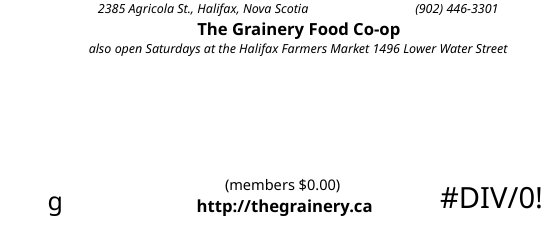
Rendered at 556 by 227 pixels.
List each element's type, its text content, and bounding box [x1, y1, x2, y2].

table_cell #DIV/0! [416, 175, 550, 217]
table_cell [47, 57, 550, 175]
table_header 2385 Agricola St., Halifax, Nova Scotia (902) 446-3301 The Grainery Food Co-op also open Saturdays at the Halifax Farmers Market 1496 Lower Water Street [47, 0, 550, 57]
table_cell g [47, 175, 153, 217]
table_cell (members $0.00) http://thegrainery.ca [153, 175, 416, 217]
